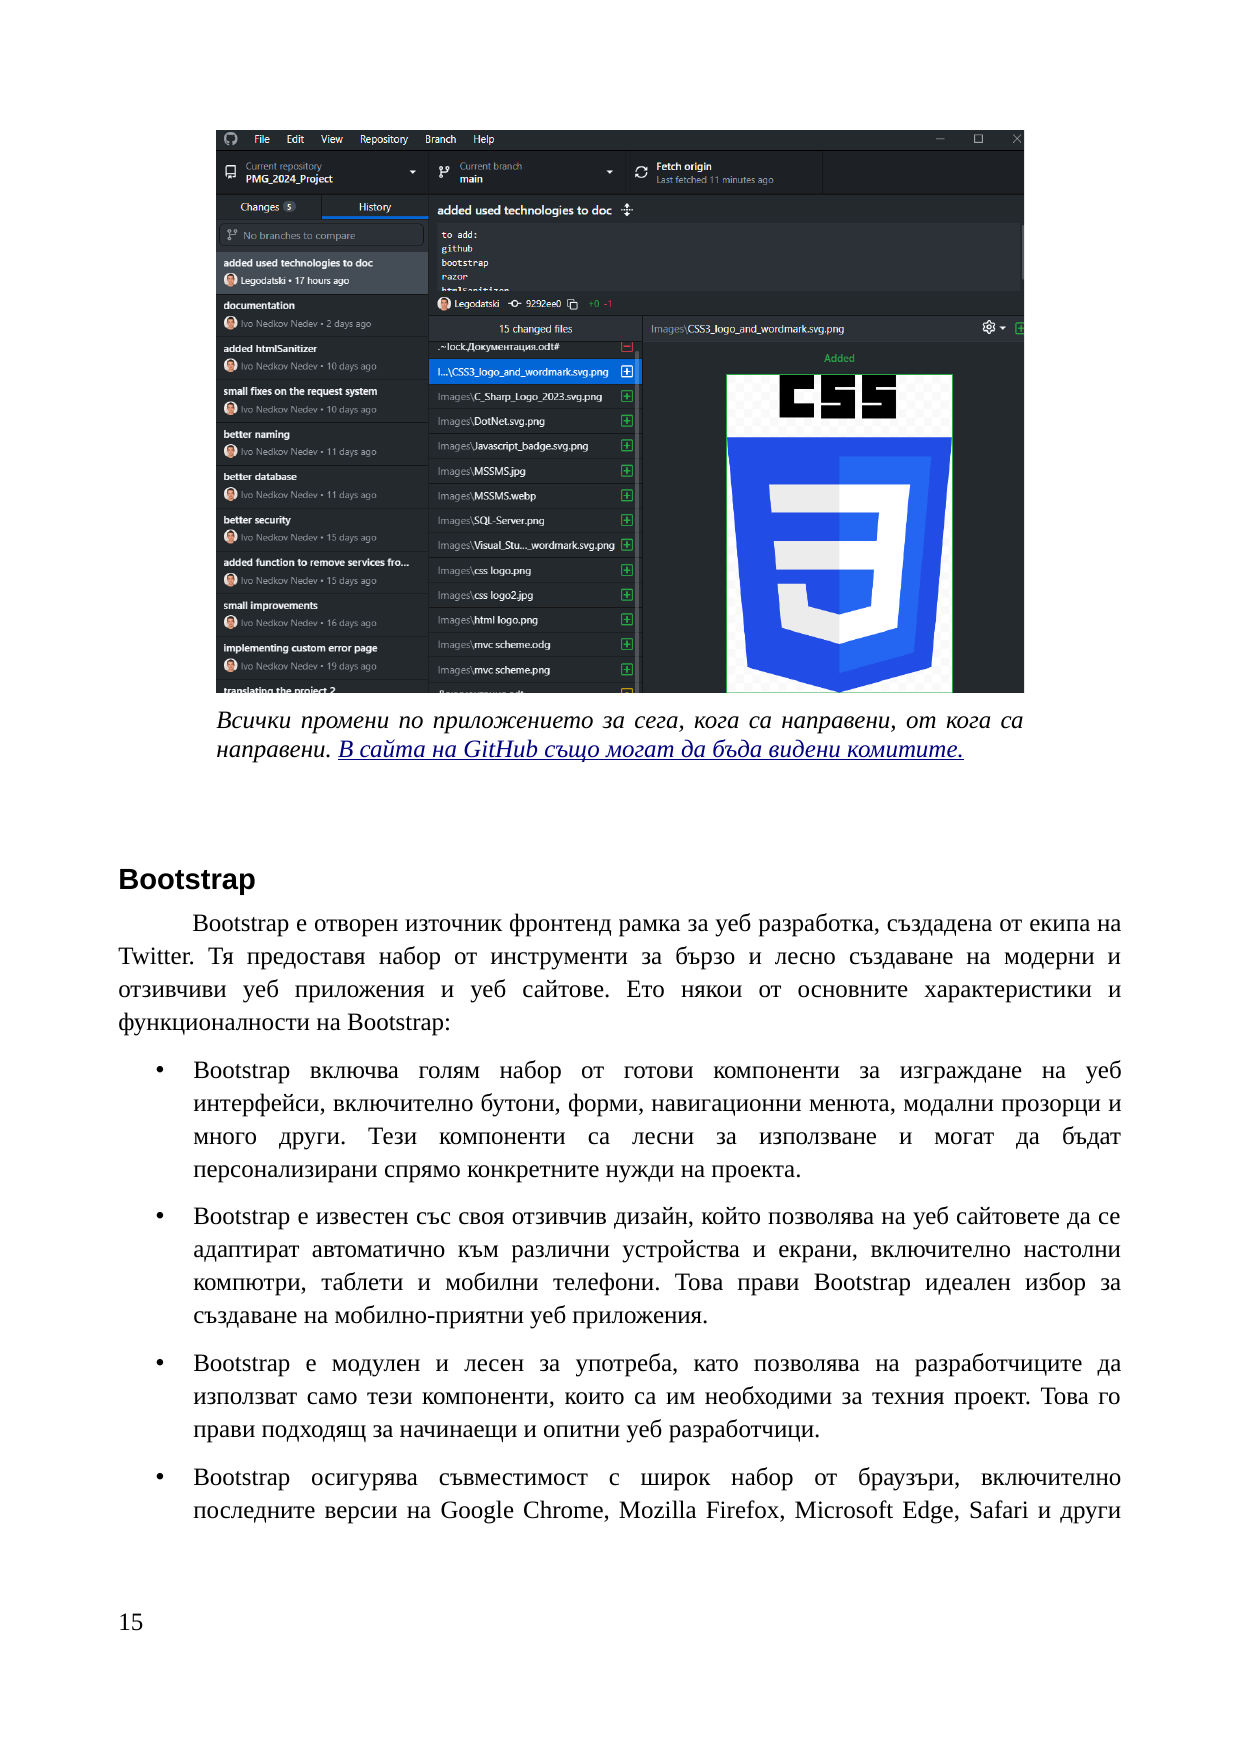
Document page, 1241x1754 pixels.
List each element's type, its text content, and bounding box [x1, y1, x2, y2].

text Bootstrap е отворен източник фронтенд рамка за уеб разработка, създадена от екипа на Twitter. Тя предоставя набор от инструменти за бързо и лесно създаване на модерни и отзивчиви уеб приложения и уеб сайтове. Ето някои от основните характеристики и функционалности на Bootstrap: [118, 908, 1122, 1036]
picture [216, 130, 1025, 693]
subtitle Bootstrap [118, 862, 1122, 896]
list Bootstrap включва голям набор от готови компоненти за изграждане на уеб интерфейси, включително бутони, форми, навигационни менюта, модални прозорци и много други. Тези компоненти са лесни за използване и могат да бъдат персонализирани спрямо конкретните нужди на проекта. [156, 1055, 1122, 1183]
list Bootstrap е известен със своя отзивчив дизайн, който позволява на уеб сайтовете да се адаптират автоматично към различни устройства и екрани, включително настолни компютри, таблети и мобилни телефони. Това прави Bootstrap идеален избор за създаване на мобилно-приятни уеб приложения. [156, 1201, 1122, 1329]
text Всички промени по приложението за сега, кога са направени, от кога са направени. В сайта на GitHub също могат да бъда видени комитите. [216, 693, 1024, 763]
list Bootstrap е модулен и лесен за употреба, като позволява на разработчиците да използват само тези компоненти, които са им необходими за техния проект. Това го прави подходящ за начинаещи и опитни уеб разработчици. [156, 1348, 1122, 1443]
list Bootstrap осигурява съвместимост с широк набор от браузъри, включително последните версии на Google Chrome, Mozilla Firefox, Microsoft Edge, Safari и други [156, 1462, 1122, 1523]
